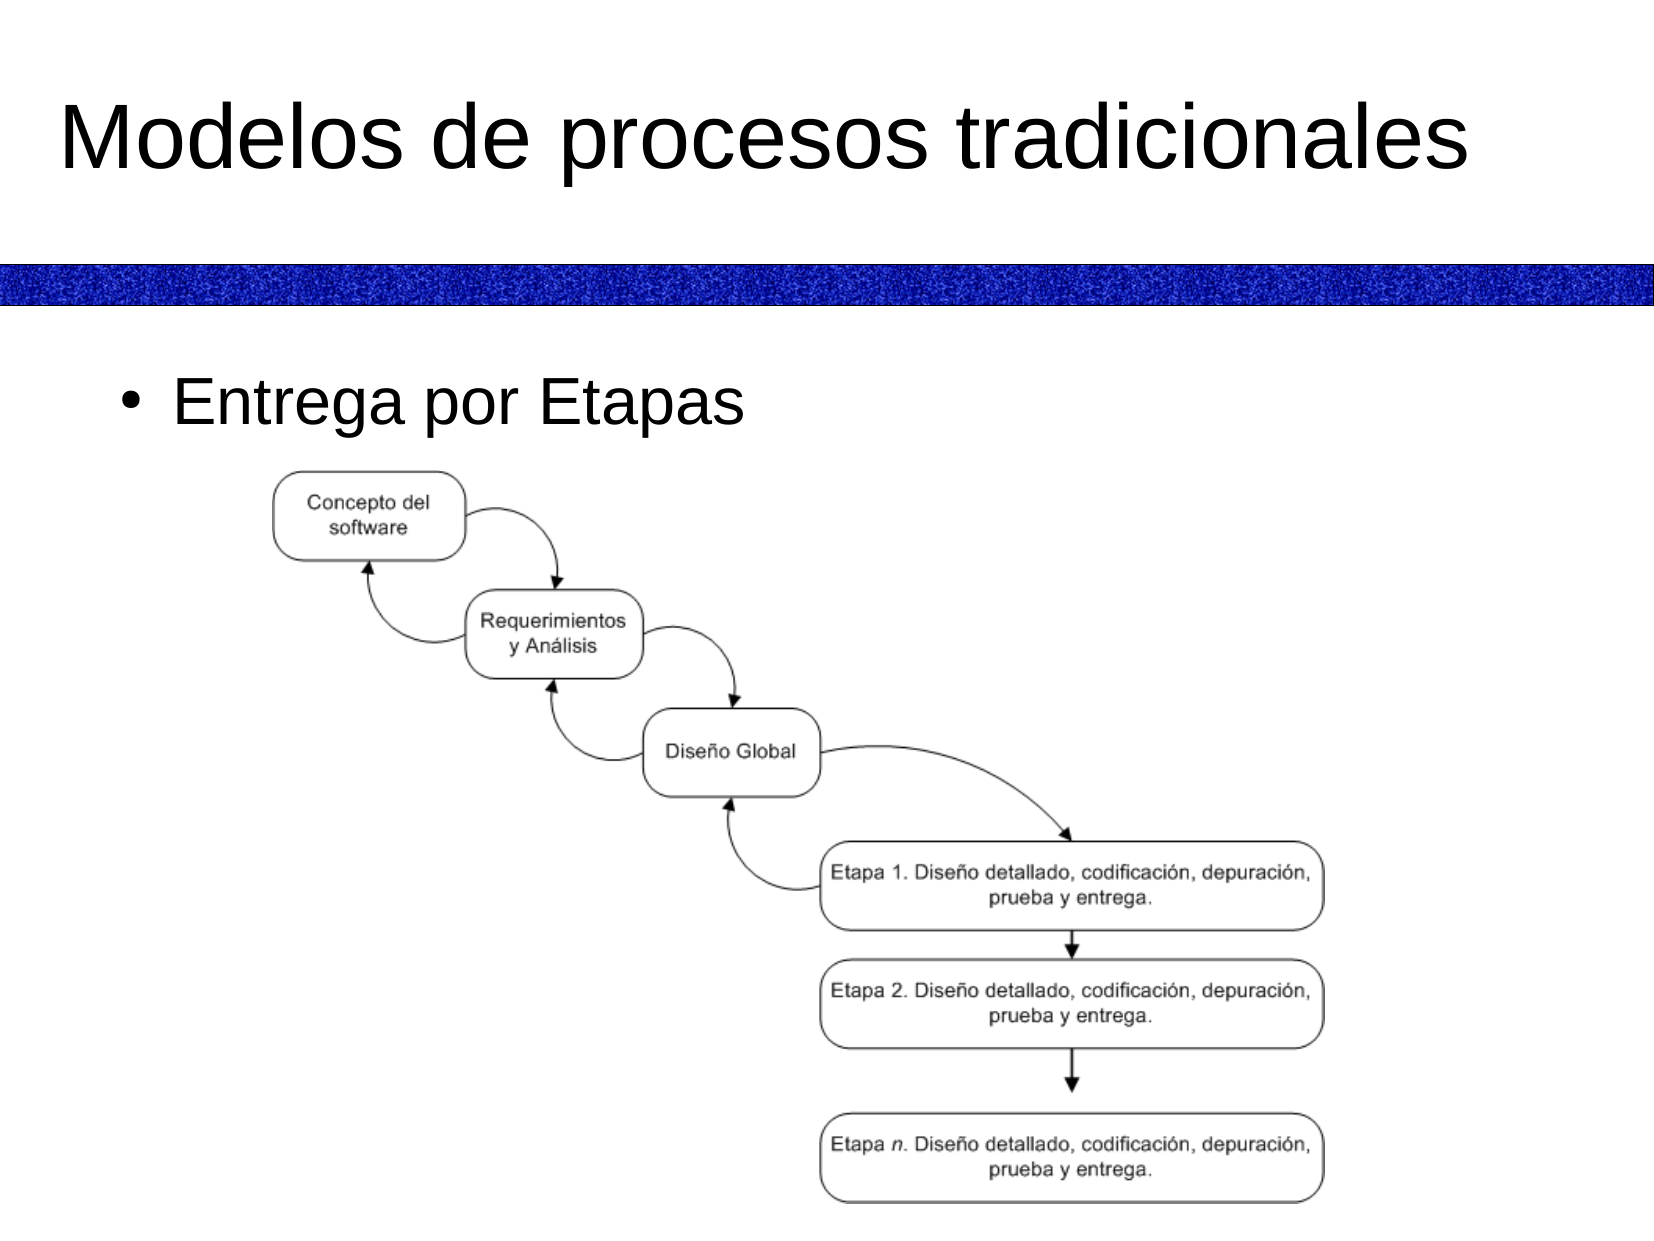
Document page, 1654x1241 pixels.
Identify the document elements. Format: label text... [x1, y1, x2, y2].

picture [0, 265, 1653, 305]
picture [272, 470, 1325, 1204]
title Modelos de procesos tradicionales [58, 21, 1595, 253]
list Entrega por Etapas [101, 363, 1549, 1168]
